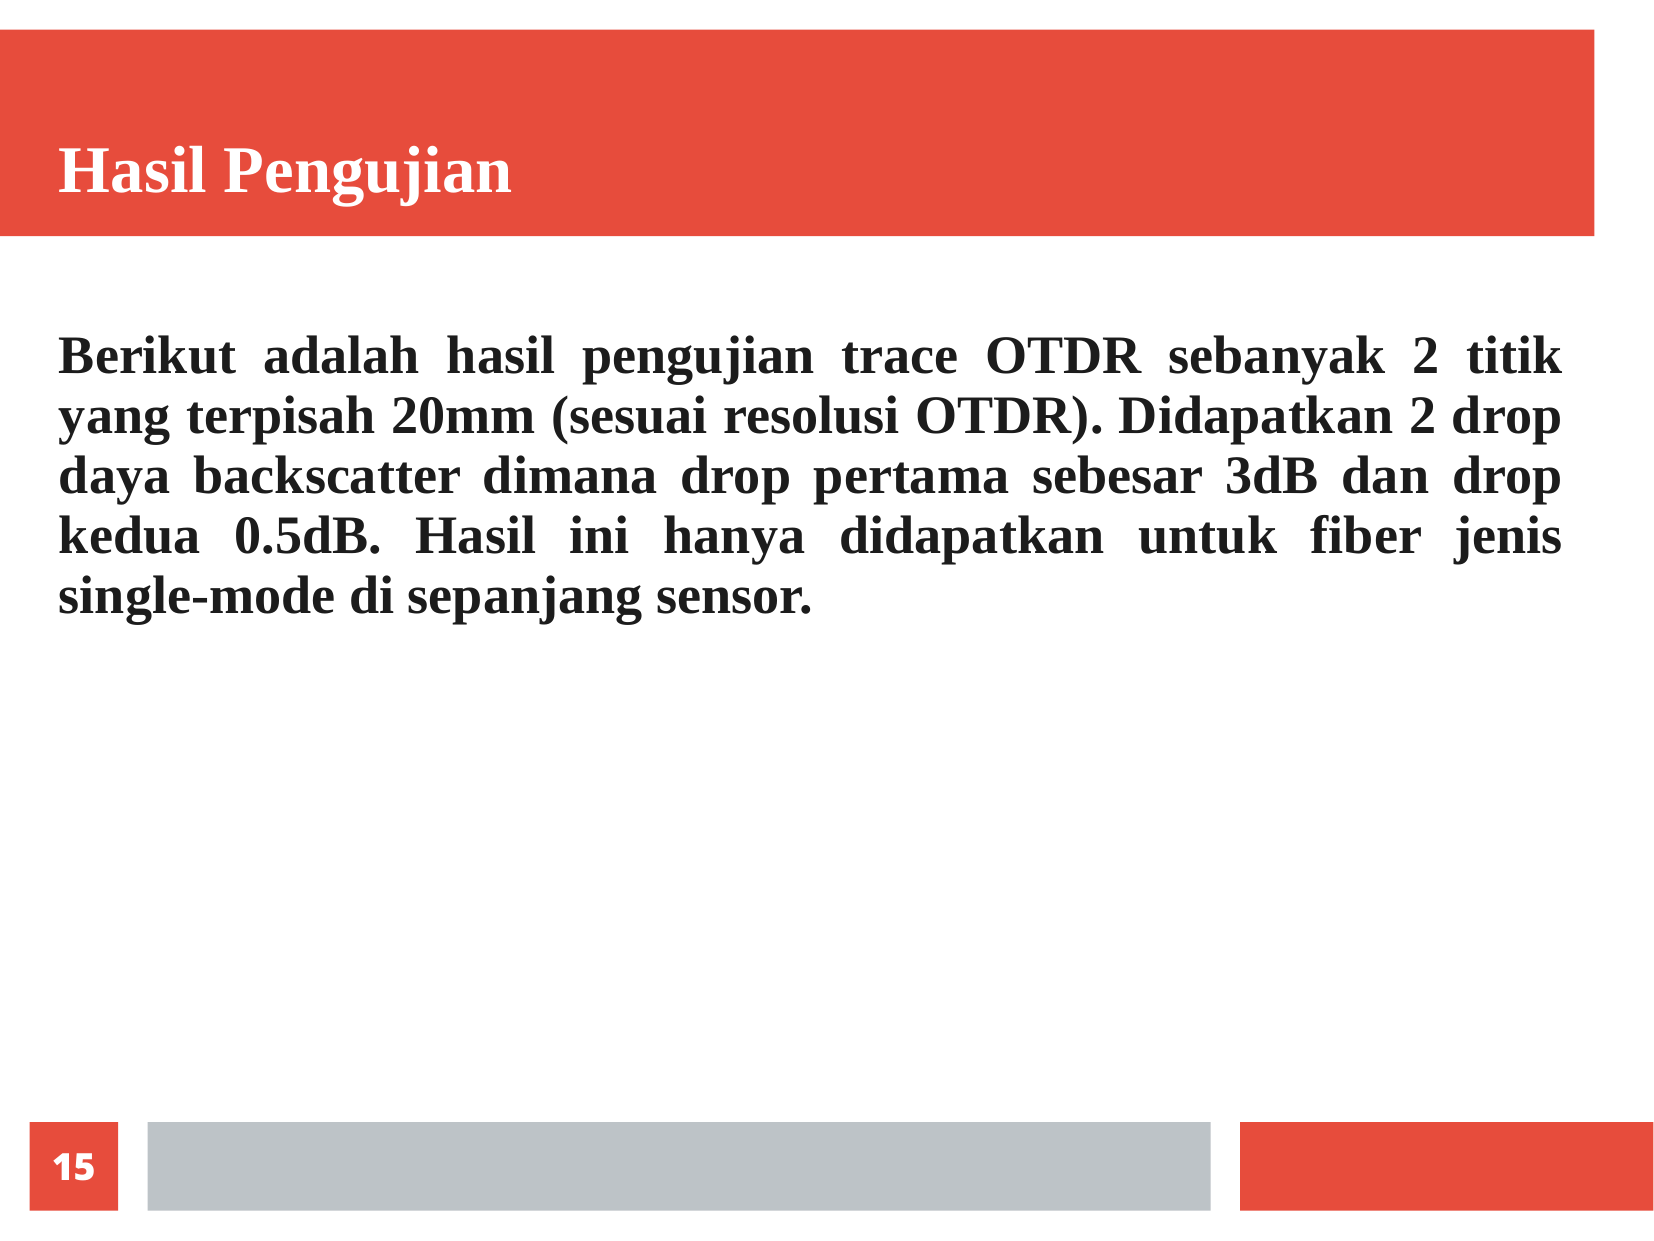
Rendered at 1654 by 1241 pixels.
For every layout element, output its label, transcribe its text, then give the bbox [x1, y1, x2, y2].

title Hasil Pengujian [59, 59, 1595, 207]
list Berikut adalah hasil pengujian trace OTDR sebanyak 2 titik yang terpisah 20mm (sesuai resolusi OTDR). Didapatkan 2 drop daya backscatter dimana drop pertama sebesar 3dB dan drop kedua 0.5dB. Hasil ini hanya didapatkan untuk fiber jenis single-mode di sepanjang sensor. [59, 324, 1565, 1093]
